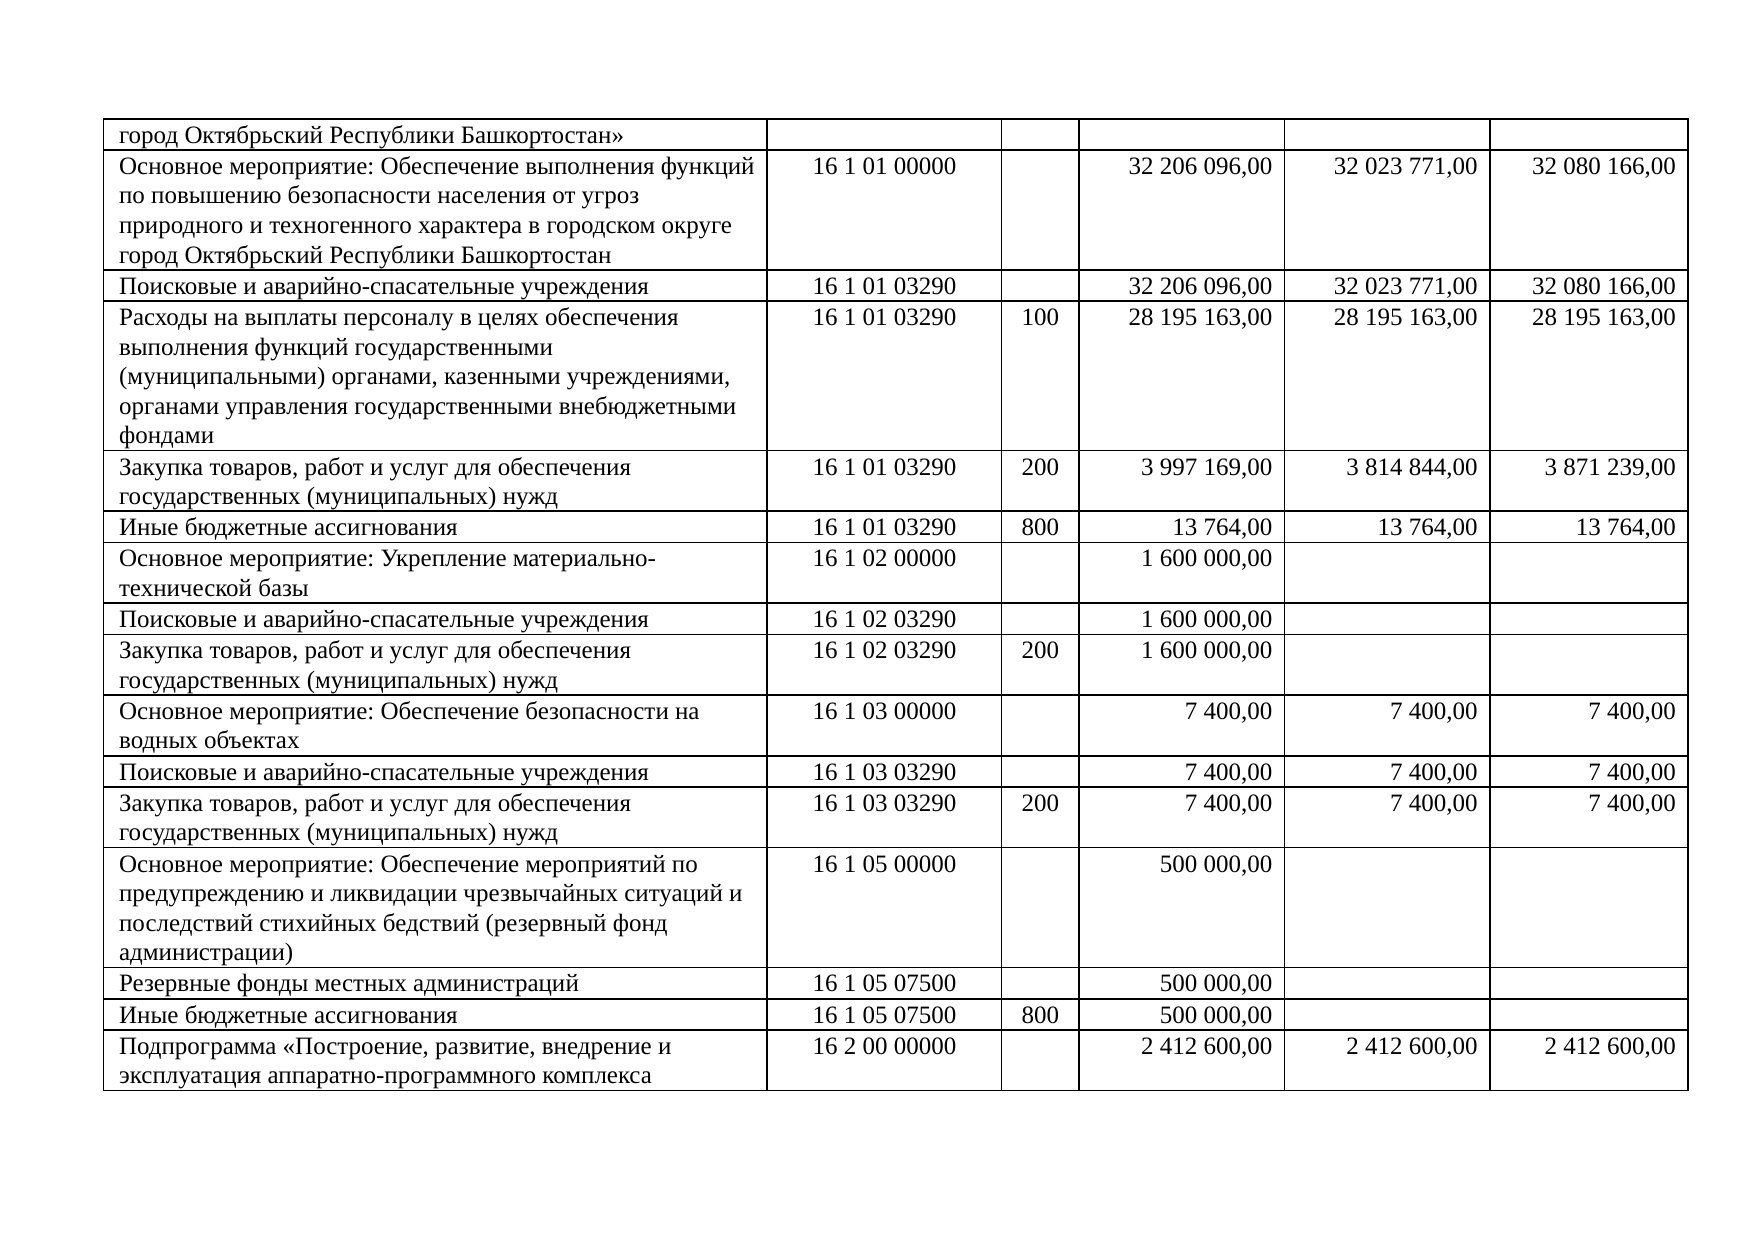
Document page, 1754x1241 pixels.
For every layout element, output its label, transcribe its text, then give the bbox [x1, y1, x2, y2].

table_cell [1689, 786, 1693, 847]
table_cell 32 206 096,00 [1080, 151, 1284, 269]
table_cell [1689, 998, 1693, 1029]
table_cell [1285, 120, 1489, 149]
table_cell [1689, 269, 1693, 300]
table_cell [1080, 120, 1284, 149]
table_cell 13 764,00 [1285, 512, 1489, 542]
table_cell Подпрограмма «Построение, развитие, внедрение и эксплуатация аппаратно-программного комплекса [104, 1031, 766, 1090]
table_cell Основное мероприятие: Обеспечение выполнения функций по повышению безопасности населения от угроз природного и техногенного характера в городском округе город Октябрьский Республики Башкортостан [104, 151, 766, 269]
table_cell 500 000,00 [1080, 1000, 1284, 1029]
table_cell 2 412 600,00 [1080, 1031, 1284, 1090]
table_cell 500 000,00 [1080, 968, 1284, 998]
table_cell 200 [1002, 635, 1078, 694]
table_cell 16 2 00 00000 [768, 1031, 1001, 1090]
table_cell [1689, 847, 1693, 967]
table_cell 1 600 000,00 [1080, 604, 1284, 633]
table_cell 7 400,00 [1285, 696, 1489, 755]
table_cell 3 871 239,00 [1491, 451, 1687, 510]
table_cell [1285, 1000, 1489, 1029]
table_cell 16 1 05 07500 [768, 968, 1001, 998]
table_cell [1491, 635, 1687, 694]
table_cell 16 1 03 03290 [768, 788, 1001, 847]
table_cell [1491, 1000, 1687, 1029]
table_cell [1002, 151, 1078, 269]
table_cell [1689, 602, 1693, 633]
table_cell 32 023 771,00 [1285, 151, 1489, 269]
table_cell [1491, 543, 1687, 602]
table_cell Резервные фонды местных администраций [104, 968, 766, 998]
table_cell [1689, 542, 1693, 602]
table_cell город Октябрьский Республики Башкортостан» [104, 120, 766, 149]
table_cell 28 195 163,00 [1080, 302, 1284, 450]
table_cell 3 814 844,00 [1285, 451, 1489, 510]
table_cell 16 1 01 00000 [768, 151, 1001, 269]
table_cell [1002, 848, 1078, 967]
table_cell 16 1 05 07500 [768, 1000, 1001, 1029]
table_cell [1491, 968, 1687, 998]
table_cell Расходы на выплаты персоналу в целях обеспечения выполнения функций государственными (муниципальными) органами, казенными учреждениями, органами управления государственными внебюджетными фондами [104, 302, 766, 450]
table_cell [1689, 967, 1693, 998]
table_cell [1689, 149, 1693, 269]
table_cell Закупка товаров, работ и услуг для обеспечения государственных (муниципальных) нужд [104, 451, 766, 510]
table_cell Основное мероприятие: Обеспечение безопасности на водных объектах [104, 696, 766, 755]
table_cell Закупка товаров, работ и услуг для обеспечения государственных (муниципальных) нужд [104, 635, 766, 694]
table_cell 28 195 163,00 [1491, 302, 1687, 450]
table_cell 200 [1002, 451, 1078, 510]
table_cell 13 764,00 [1491, 512, 1687, 542]
table_cell [1285, 848, 1489, 967]
table_cell 16 1 03 00000 [768, 696, 1001, 755]
table_cell 32 206 096,00 [1080, 271, 1284, 300]
table_cell [1002, 543, 1078, 602]
table_cell Иные бюджетные ассигнования [104, 512, 766, 542]
table_cell 32 080 166,00 [1491, 151, 1687, 269]
table_cell [768, 120, 1001, 149]
table_cell 7 400,00 [1285, 788, 1489, 847]
table_cell 16 1 01 03290 [768, 451, 1001, 510]
table_cell [1285, 968, 1489, 998]
table_cell 7 400,00 [1491, 696, 1687, 755]
table_cell 2 412 600,00 [1491, 1031, 1687, 1090]
table_cell 200 [1002, 788, 1078, 847]
table_cell [1002, 696, 1078, 755]
table_cell 1 600 000,00 [1080, 635, 1284, 694]
table_cell [1285, 635, 1489, 694]
table_cell 16 1 01 03290 [768, 271, 1001, 300]
table_cell Иные бюджетные ассигнования [104, 1000, 766, 1029]
table_cell 28 195 163,00 [1285, 302, 1489, 450]
table_cell 800 [1002, 1000, 1078, 1029]
table_cell 1 600 000,00 [1080, 543, 1284, 602]
table_cell [1689, 634, 1693, 694]
table_cell [1689, 300, 1693, 450]
table_cell 7 400,00 [1080, 757, 1284, 786]
table_cell Основное мероприятие: Укрепление материально-технической базы [104, 543, 766, 602]
table_cell 16 1 03 03290 [768, 757, 1001, 786]
table_cell 16 1 05 00000 [768, 848, 1001, 967]
table_cell 32 080 166,00 [1491, 271, 1687, 300]
table_cell [1002, 120, 1078, 149]
table_cell [1285, 604, 1489, 633]
table_cell 7 400,00 [1491, 757, 1687, 786]
table_cell 16 1 02 03290 [768, 635, 1001, 694]
table_cell 16 1 02 03290 [768, 604, 1001, 633]
table_cell 7 400,00 [1080, 788, 1284, 847]
table_cell 16 1 01 03290 [768, 512, 1001, 542]
table_cell 800 [1002, 512, 1078, 542]
table_cell 32 023 771,00 [1285, 271, 1489, 300]
table_cell [1689, 694, 1693, 755]
table_cell 16 1 01 03290 [768, 302, 1001, 450]
table_cell [1002, 604, 1078, 633]
table_cell 7 400,00 [1285, 757, 1489, 786]
table_cell Основное мероприятие: Обеспечение мероприятий по предупреждению и ликвидации чрезвычайных ситуаций и последствий стихийных бедствий (резервный фонд администрации) [104, 848, 766, 967]
table_cell Поисковые и аварийно-спасательные учреждения [104, 757, 766, 786]
table_cell [1002, 968, 1078, 998]
table_cell [1491, 848, 1687, 967]
table_cell [1689, 1029, 1693, 1090]
table_cell [1689, 118, 1693, 149]
table_cell [1689, 755, 1693, 786]
table_cell 3 997 169,00 [1080, 451, 1284, 510]
table_cell [1285, 543, 1489, 602]
table_cell 13 764,00 [1080, 512, 1284, 542]
table_cell 7 400,00 [1080, 696, 1284, 755]
table_cell Закупка товаров, работ и услуг для обеспечения государственных (муниципальных) нужд [104, 788, 766, 847]
table_cell [1491, 604, 1687, 633]
table_cell [1689, 450, 1693, 510]
table_cell 500 000,00 [1080, 848, 1284, 967]
table_cell 2 412 600,00 [1285, 1031, 1489, 1090]
table_cell [1491, 120, 1687, 149]
table_cell 16 1 02 00000 [768, 543, 1001, 602]
table_cell [1689, 510, 1693, 542]
table_cell Поисковые и аварийно-спасательные учреждения [104, 604, 766, 633]
table_cell 100 [1002, 302, 1078, 450]
table_cell [1002, 1031, 1078, 1090]
table_cell 7 400,00 [1491, 788, 1687, 847]
table_cell Поисковые и аварийно-спасательные учреждения [104, 271, 766, 300]
table_cell [1002, 757, 1078, 786]
table_cell [1002, 271, 1078, 300]
